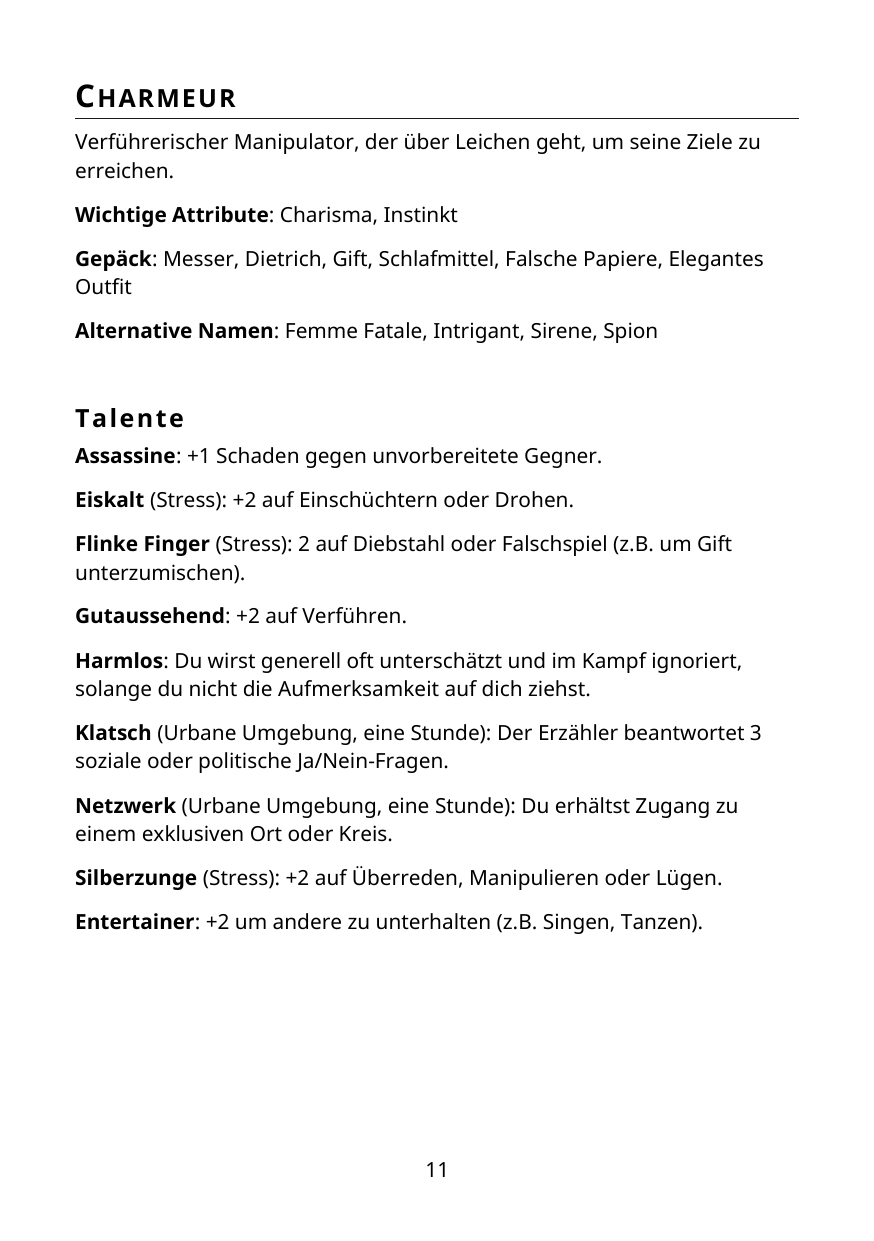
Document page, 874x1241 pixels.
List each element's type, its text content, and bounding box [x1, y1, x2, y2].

text Klatsch (Urbane Umgebung, eine Stunde): Der Erzähler beantwortet 3 soziale oder politische Ja/Nein-Fragen. [75, 718, 799, 775]
text Eiskalt (Stress): +2 auf Einschüchtern oder Drohen. [75, 485, 799, 513]
subtitle Charmeur [75, 74, 799, 118]
subtitle Talente [75, 401, 799, 435]
text Netzwerk (Urbane Umgebung, eine Stunde): Du erhältst Zugang zu einem exklusiven Ort oder Kreis. [75, 791, 799, 848]
text Gepäck: Messer, Dietrich, Gift, Schlafmittel, Falsche Papiere, Elegantes Outfit [75, 244, 799, 301]
text Alternative Namen: Femme Fatale, Intrigant, Sirene, Spion [75, 316, 799, 345]
text Gutaussehend: +2 auf Verführen. [75, 602, 799, 630]
text Assassine: +1 Schaden gegen unvorbereitete Gegner. [75, 441, 799, 469]
text Silberzunge (Stress): +2 auf Überreden, Manipulieren oder Lügen. [75, 863, 799, 892]
text Entertainer: +2 um andere zu unterhalten (z.B. Singen, Tanzen). [75, 907, 799, 936]
text Harmlos: Du wirst generell oft unterschätzt und im Kampf ignoriert, solange du nicht die Aufmerksamkeit auf dich ziehst. [75, 646, 799, 703]
text Flinke Finger (Stress): 2 auf Diebstahl oder Falschspiel (z.B. um Gift unterzumischen). [75, 529, 799, 586]
text Wichtige Attribute: Charisma, Instinkt [75, 200, 799, 228]
text Verführerischer Manipulator, der über Leichen geht, um seine Ziele zu erreichen. [75, 127, 799, 184]
